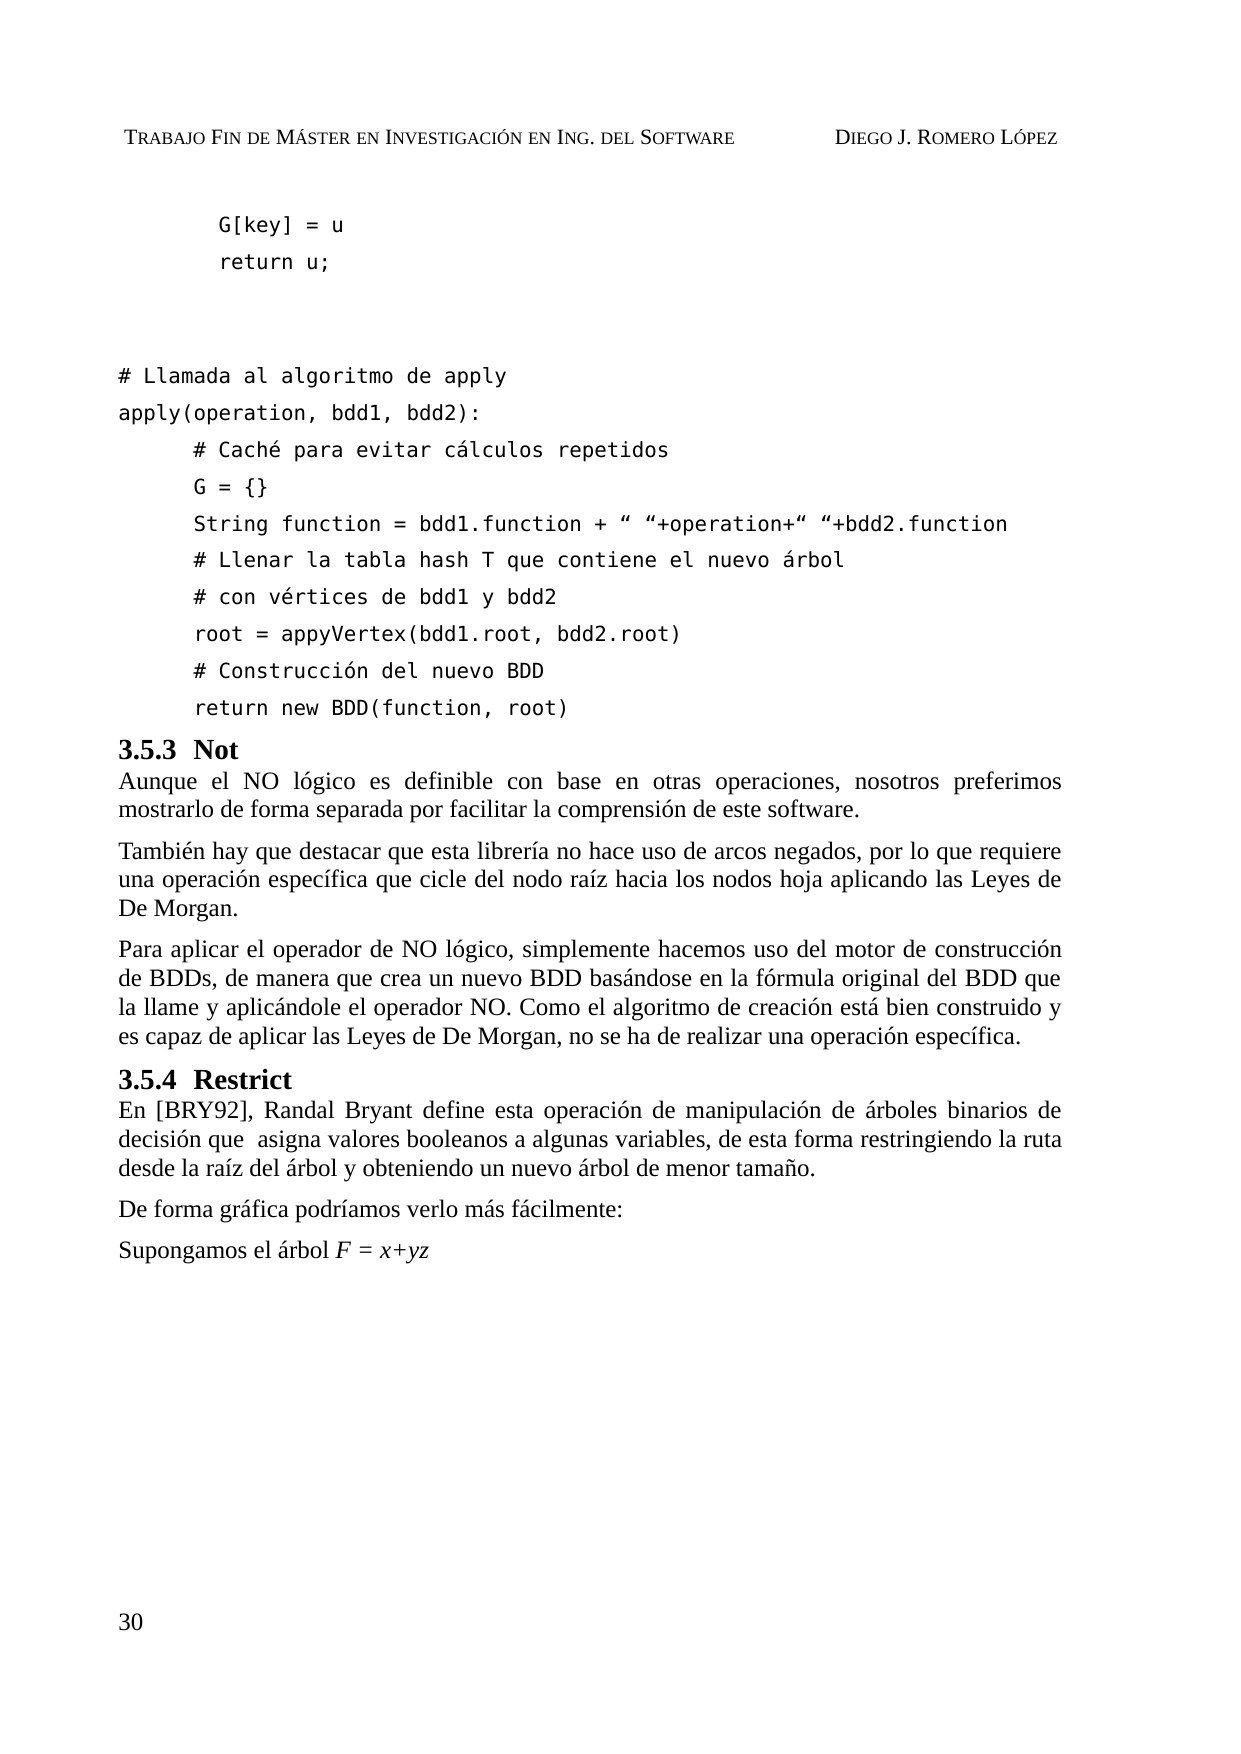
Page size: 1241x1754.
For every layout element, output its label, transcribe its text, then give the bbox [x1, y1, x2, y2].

text G[key] = u [118, 213, 1063, 237]
text String function = bdd1.function + “ “+operation+“ “+bdd2.function [118, 512, 1063, 536]
text # Caché para evitar cálculos repetidos [118, 438, 1063, 462]
text return u; [118, 250, 1063, 274]
text También hay que destacar que esta librería no hace uso de arcos negados, por lo que requiere una operación específica que cicle del nodo raíz hacia los nodos hoja aplicando las Leyes de De Morgan. [118, 836, 1063, 922]
text Supongamos el árbol F = x+yz [118, 1236, 1063, 1264]
text En [BRY92], Randal Bryant define esta operación de manipulación de árboles binarios de decisión que asigna valores booleanos a algunas variables, de esta forma restringiendo la ruta desde la raíz del árbol y obteniendo un nuevo árbol de menor tamaño. [118, 1096, 1063, 1182]
text # Construcción del nuevo BDD [118, 659, 1063, 683]
text # con vértices de bdd1 y bdd2 [118, 585, 1063, 609]
subtitle Restrict [118, 1062, 1063, 1096]
text Para aplicar el operador de NO lógico, simplemente hacemos uso del motor de construcción de BDDs, de manera que crea un nuevo BDD basándose en la fórmula original del BDD que la llame y aplicándole el operador NO. Como el algoritmo de creación está bien construido y es capaz de aplicar las Leyes de De Morgan, no se ha de realizar una operación específica. [118, 934, 1063, 1049]
text Aunque el NO lógico es definible con base en otras operaciones, nosotros preferimos mostrarlo de forma separada por facilitar la comprensión de este software. [118, 766, 1063, 823]
subtitle Not [118, 732, 1063, 766]
text apply(operation, bdd1, bdd2): [118, 401, 1063, 426]
text # Llenar la tabla hash T que contiene el nuevo árbol [118, 548, 1063, 573]
text De forma gráfica podríamos verlo más fácilmente: [118, 1194, 1063, 1223]
text root = appyVertex(bdd1.root, bdd2.root) [118, 622, 1063, 646]
text # Llamada al algoritmo de apply [118, 364, 1063, 389]
text return new BDD(function, root) [118, 696, 1063, 720]
text G = {} [118, 475, 1063, 499]
